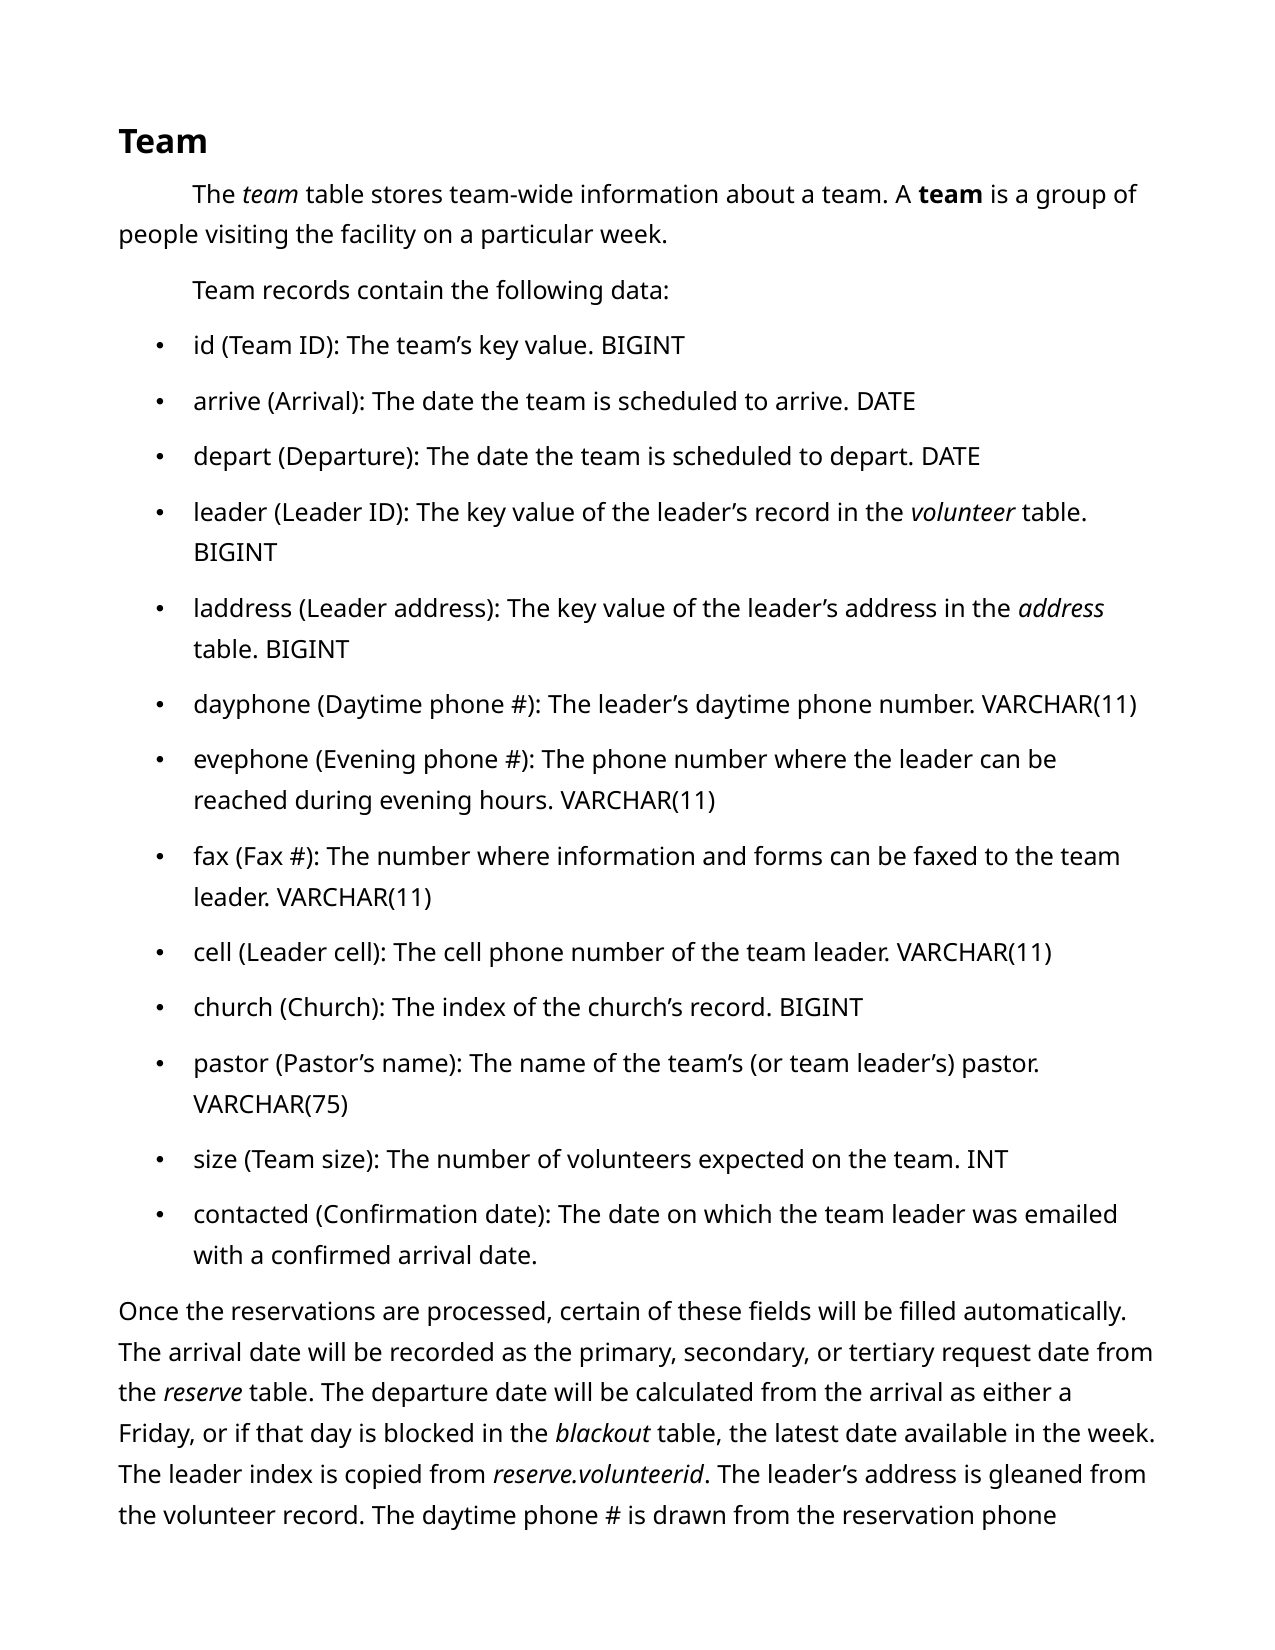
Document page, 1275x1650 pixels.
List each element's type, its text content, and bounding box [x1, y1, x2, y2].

subtitle id (Team ID): The team’s key value. BIGINT [156, 328, 1157, 362]
subtitle evephone (Evening phone #): The phone number where the leader can be reached during evening hours. VARCHAR(11) [156, 742, 1157, 817]
subtitle pastor (Pastor’s name): The name of the team’s (or team leader’s) pastor. VARCHAR(75) [156, 1046, 1157, 1120]
subtitle The team table stores team-wide information about a team. A team is a group of people visiting the facility on a particular week. [118, 176, 1157, 251]
subtitle dayphone (Daytime phone #): The leader’s daytime phone number. VARCHAR(11) [156, 687, 1157, 721]
subtitle Team records contain the following data: [118, 273, 1157, 307]
subtitle Team [118, 118, 1157, 164]
subtitle laddress (Leader address): The key value of the leader’s address in the address table. BIGINT [156, 591, 1157, 665]
subtitle contacted (Confirmation date): The date on which the team leader was emailed with a confirmed arrival date. [156, 1197, 1157, 1272]
subtitle leader (Leader ID): The key value of the leader’s record in the volunteer table. BIGINT [156, 494, 1157, 569]
subtitle Once the reservations are processed, certain of these fields will be filled automatically. The arrival date will be recorded as the primary, secondary, or tertiary request date from the reserve table. The departure date will be calculated from the arrival as either a Friday, or if that day is blocked in the blackout table, the latest date available in the week. The leader index is copied from reserve.volunteerid. The leader’s address is gleaned from the volunteer record. The daytime phone # is drawn from the reservation phone [118, 1293, 1157, 1532]
subtitle arrive (Arrival): The date the team is scheduled to arrive. DATE [156, 383, 1157, 417]
subtitle fax (Fax #): The number where information and forms can be faxed to the team leader. VARCHAR(11) [156, 838, 1157, 913]
subtitle depart (Departure): The date the team is scheduled to depart. DATE [156, 439, 1157, 473]
subtitle size (Team size): The number of volunteers expected on the team. INT [156, 1142, 1157, 1176]
subtitle cell (Leader cell): The cell phone number of the team leader. VARCHAR(11) [156, 935, 1157, 969]
subtitle church (Church): The index of the church’s record. BIGINT [156, 990, 1157, 1024]
